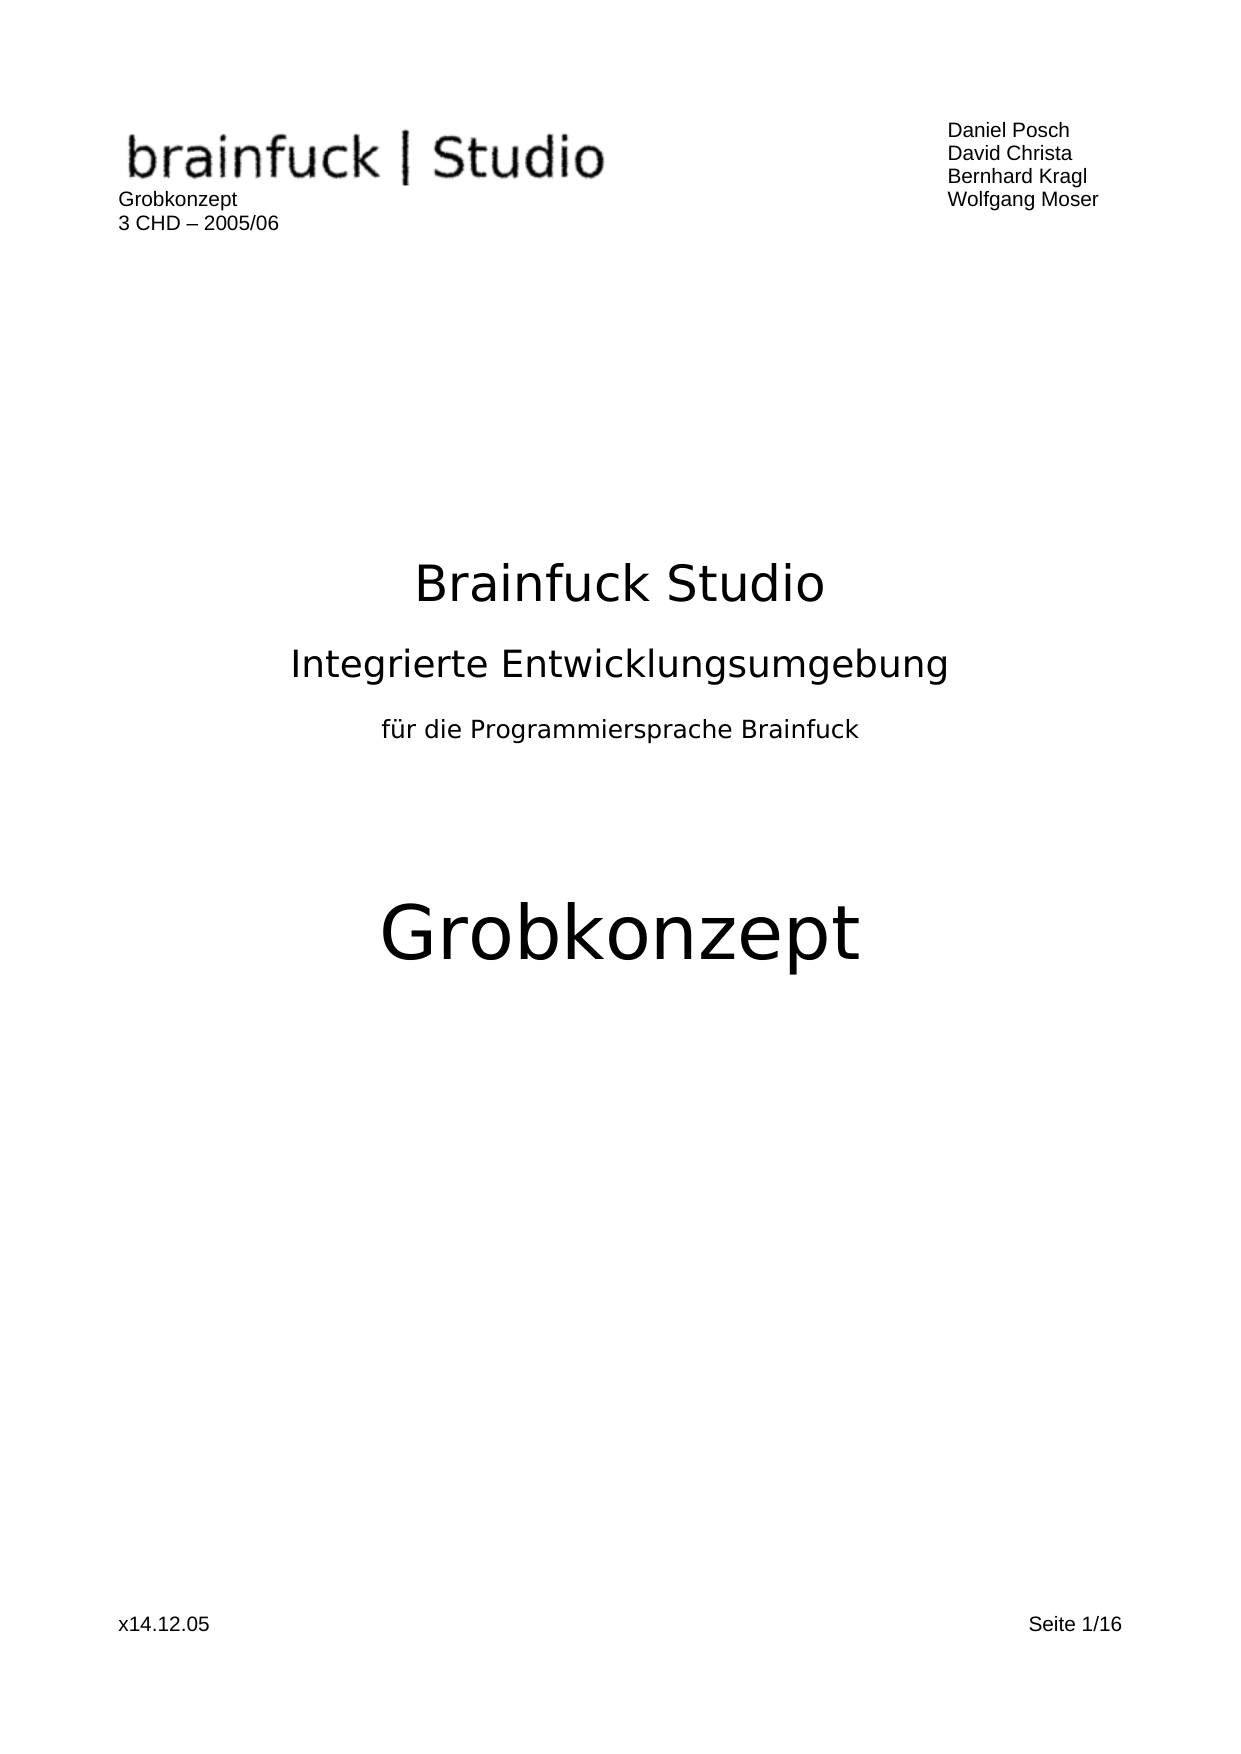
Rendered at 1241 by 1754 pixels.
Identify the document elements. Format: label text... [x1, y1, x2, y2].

text Grobkonzept [118, 890, 1122, 977]
text Brainfuck Studio [118, 555, 1122, 613]
picture [118, 118, 609, 187]
text Integrierte Entwicklungsumgebung [118, 642, 1122, 686]
text für die Programmiersprache Brainfuck [118, 715, 1122, 744]
